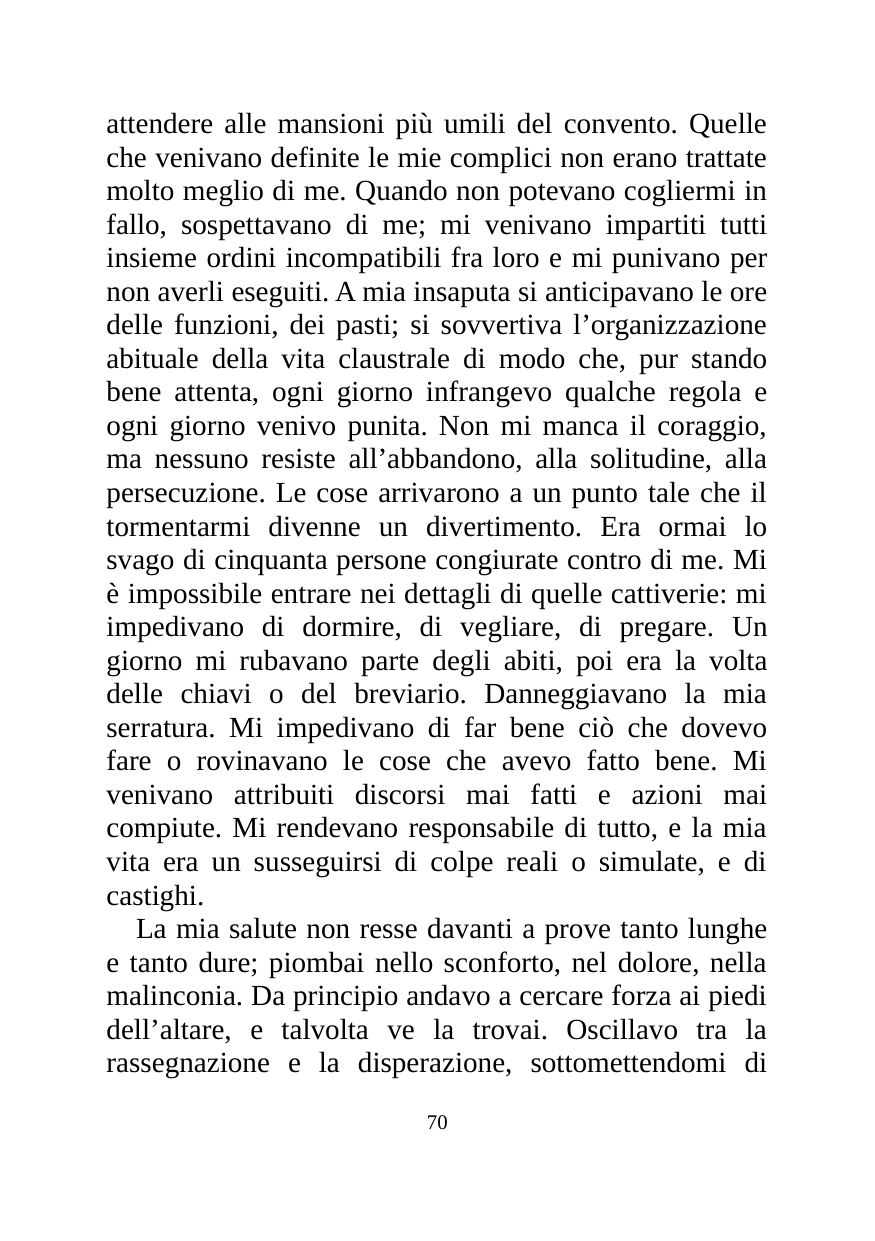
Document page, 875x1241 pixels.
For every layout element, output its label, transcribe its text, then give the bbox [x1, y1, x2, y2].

text La mia salute non resse davanti a prove tanto lunghe e tanto dure; piombai nello sconforto, nel dolore, nella malinconia. Da principio andavo a cercare forza ai piedi dell’altare, e talvolta ve la trovai. Oscillavo tra la rassegnazione e la disperazione, sottomettendomi di [106, 911, 768, 1079]
text attendere alle mansioni più umili del convento. Quelle che venivano definite le mie complici non erano trattate molto meglio di me. Quando non potevano cogliermi in fallo, sospettavano di me; mi venivano impartiti tutti insieme ordini incompatibili fra loro e mi punivano per non averli eseguiti. A mia insaputa si anticipavano le ore delle funzioni, dei pasti; si sovvertiva l’organizzazione abituale della vita claustrale di modo che, pur stando bene attenta, ogni giorno infrangevo qualche regola e ogni giorno venivo punita. Non mi manca il coraggio, ma nessuno resiste all’abbandono, alla solitudine, alla persecuzione. Le cose arrivarono a un punto tale che il tormentarmi divenne un divertimento. Era ormai lo svago di cinquanta persone congiurate contro di me. Mi è impossibile entrare nei dettagli di quelle cattiverie: mi impedivano di dormire, di vegliare, di pregare. Un giorno mi rubavano parte degli abiti, poi era la volta delle chiavi o del breviario. Danneggiavano la mia serratura. Mi impedivano di far bene ciò che dovevo fare o rovinavano le cose che avevo fatto bene. Mi venivano attribuiti discorsi mai fatti e azioni mai compiute. Mi rendevano responsabile di tutto, e la mia vita era un susseguirsi di colpe reali o simulate, e di castighi. [106, 106, 768, 911]
